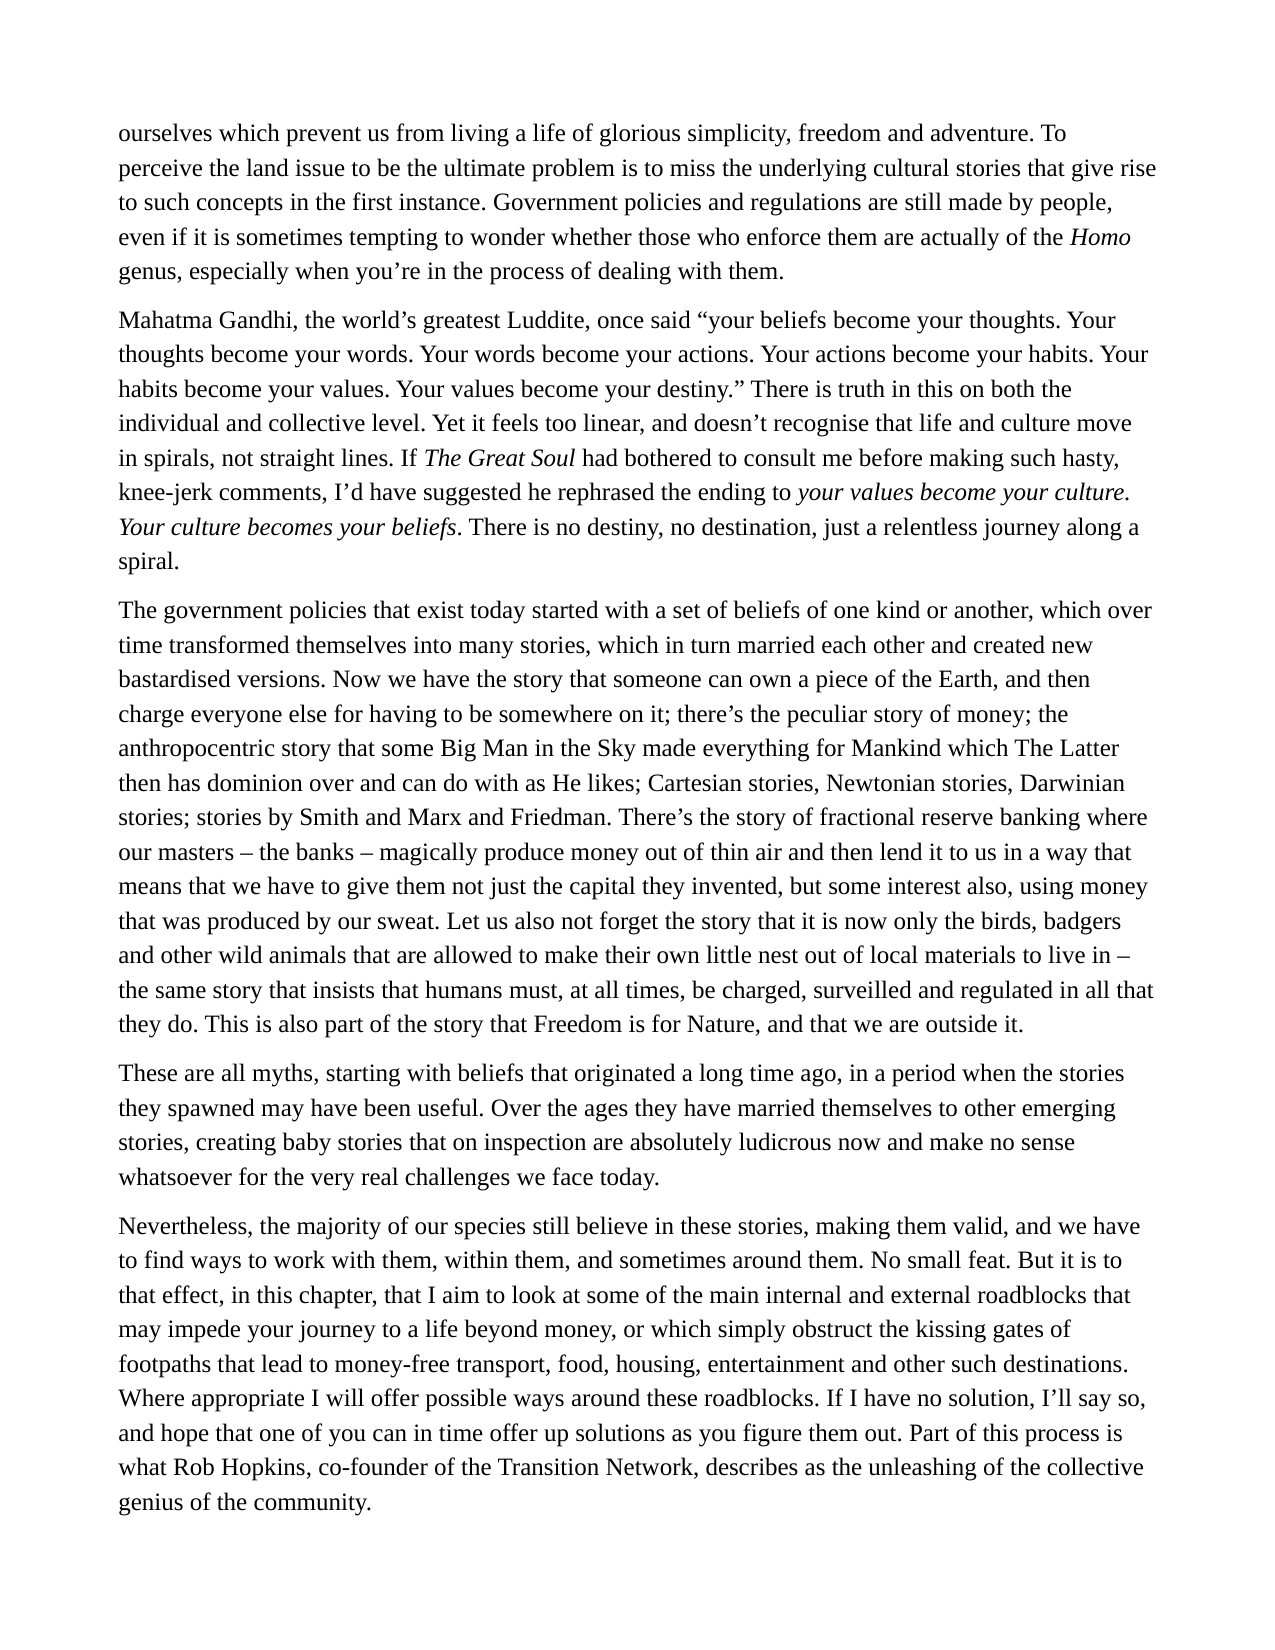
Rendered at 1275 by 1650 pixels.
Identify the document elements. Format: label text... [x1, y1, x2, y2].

text Nevertheless, the majority of our species still believe in these stories, making them valid, and we have to find ways to work with them, within them, and sometimes around them. No small feat. But it is to that effect, in this chapter, that I aim to look at some of the main internal and external roadblocks that may impede your journey to a life beyond money, or which simply obstruct the kissing gates of footpaths that lead to money-free transport, food, housing, entertainment and other such destinations. Where appropriate I will offer possible ways around these roadblocks. If I have no solution, I’ll say so, and hope that one of you can in time offer up solutions as you figure them out. Part of this process is what Rob Hopkins, co-founder of the Transition Network, describes as the unleashing of the collective genius of the community. [118, 1211, 1157, 1515]
text Mahatma Gandhi, the world’s greatest Luddite, once said “your beliefs become your thoughts. Your thoughts become your words. Your words become your actions. Your actions become your habits. Your habits become your values. Your values become your destiny.” There is truth in this on both the individual and collective level. Yet it feels too linear, and doesn’t recognise that life and culture move in spirals, not straight lines. If The Great Soul had bothered to consult me before making such hasty, knee-jerk comments, I’d have suggested he rephrased the ending to your values become your culture. Your culture becomes your beliefs. There is no destiny, no destination, just a relentless journey along a spiral. [118, 305, 1157, 575]
text ourselves which prevent us from living a life of glorious simplicity, freedom and adventure. To perceive the land issue to be the ultimate problem is to miss the underlying cultural stories that give rise to such concepts in the first instance. Government policies and regulations are still made by people, even if it is sometimes tempting to wonder whether those who enforce them are actually of the Homo genus, especially when you’re in the process of dealing with them. [118, 118, 1157, 285]
text The government policies that exist today started with a set of beliefs of one kind or another, which over time transformed themselves into many stories, which in turn married each other and created new bastardised versions. Now we have the story that someone can own a piece of the Earth, and then charge everyone else for having to be somewhere on it; there’s the peculiar story of money; the anthropocentric story that some Big Man in the Sky made everything for Mankind which The Latter then has dominion over and can do with as He likes; Cartesian stories, Newtonian stories, Darwinian stories; stories by Smith and Marx and Friedman. There’s the story of fractional reserve banking where our masters – the banks – magically produce money out of thin air and then lend it to us in a way that means that we have to give them not just the capital they invented, but some interest also, using money that was produced by our sweat. Let us also not forget the story that it is now only the birds, badgers and other wild animals that are allowed to make their own little nest out of local materials to live in – the same story that insists that humans must, at all times, be charged, surveilled and regulated in all that they do. This is also part of the story that Freedom is for Nature, and that we are outside it. [118, 596, 1157, 1038]
text These are all myths, starting with beliefs that originated a long time ago, in a period when the stories they spawned may have been useful. Over the ages they have married themselves to other emerging stories, creating baby stories that on inspection are absolutely ludicrous now and make no sense whatsoever for the very real challenges we face today. [118, 1058, 1157, 1191]
